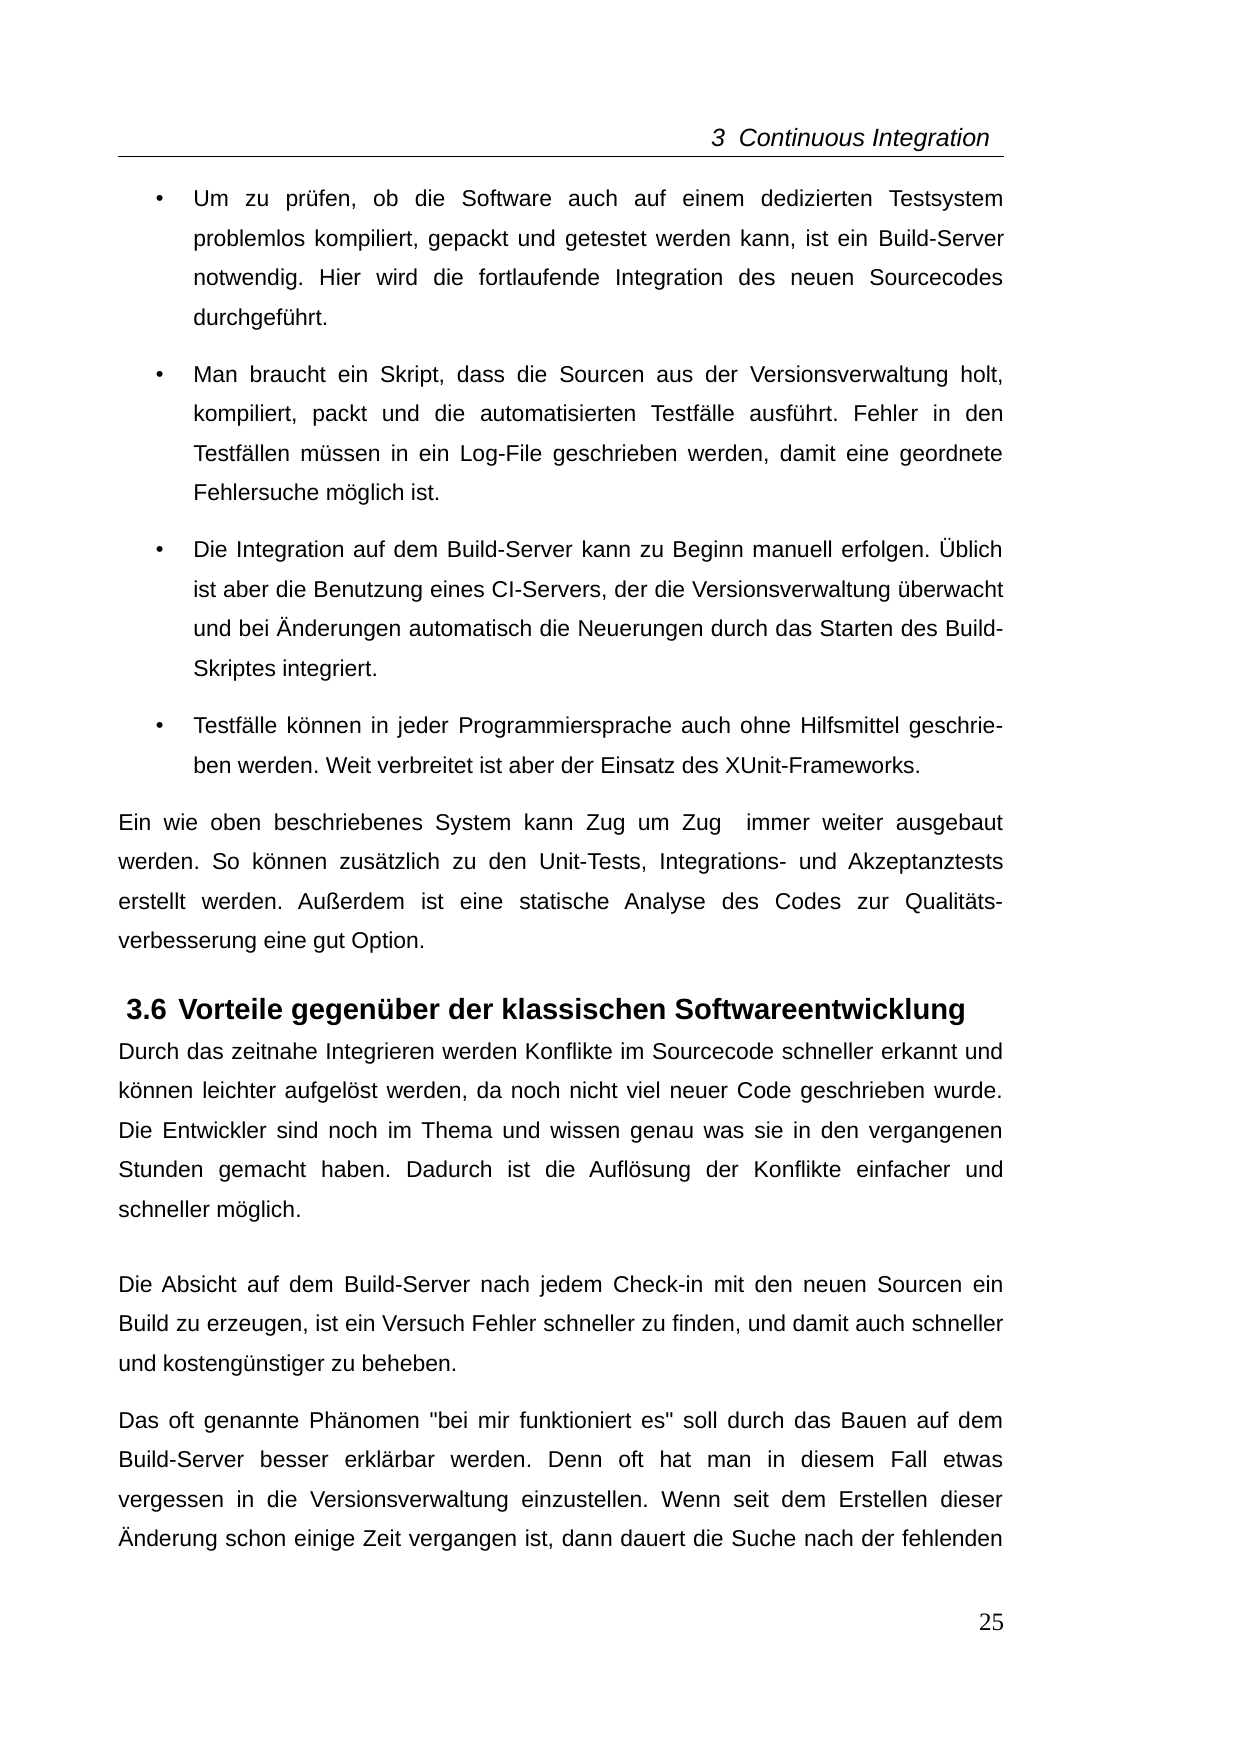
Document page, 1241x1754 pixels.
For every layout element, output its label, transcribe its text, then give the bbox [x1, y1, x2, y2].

text Durch das zeitnahe Integrieren werden Konflikte im Sourcecode schneller erkannt und können leichter aufgelöst werden, da noch nicht viel neuer Code geschrieben wurde. Die Entwickler sind noch im Thema und wissen genau was sie in den vergangenen Stunden gemacht haben. Dadurch ist die Auflösung der Konflikte einfacher und schneller möglich. [118, 1038, 1004, 1222]
list Testfälle können in jeder Programmiersprache auch ohne Hilfsmittel geschrie-ben werden. Weit verbreitet ist aber der Einsatz des XUnit-Frameworks. [156, 712, 1004, 778]
text Die Absicht auf dem Build-Server nach jedem Check-in mit den neuen Sourcen ein Build zu erzeugen, ist ein Versuch Fehler schneller zu finden, und damit auch schneller und kostengünstiger zu beheben. [118, 1271, 1004, 1376]
subtitle Vorteile gegenüber der klassischen Softwareentwicklung [118, 992, 1004, 1025]
text Ein wie oben beschriebenes System kann Zug um Zug immer weiter ausgebaut werden. So können zusätzlich zu den Unit-Tests, Integrations- und Akzeptanztests erstellt werden. Außerdem ist eine statische Analyse des Codes zur Qualitäts-verbesserung eine gut Option. [118, 809, 1004, 953]
list Die Integration auf dem Build-Server kann zu Beginn manuell erfolgen. Üblich ist aber die Benutzung eines CI-Servers, der die Versionsverwaltung überwacht und bei Änderungen automatisch die Neuerungen durch das Starten des Build-Skriptes integriert. [156, 536, 1004, 681]
text Das oft genannte Phänomen "bei mir funktioniert es" soll durch das Bauen auf dem Build-Server besser erklärbar werden. Denn oft hat man in diesem Fall etwas vergessen in die Versionsverwaltung einzustellen. Wenn seit dem Erstellen dieser Änderung schon einige Zeit vergangen ist, dann dauert die Suche nach der fehlenden [118, 1407, 1004, 1551]
list Man braucht ein Skript, dass die Sourcen aus der Versionsverwaltung holt, kompiliert, packt und die automatisierten Testfälle ausführt. Fehler in den Testfällen müssen in ein Log-File geschrieben werden, damit eine geordnete Fehlersuche möglich ist. [156, 361, 1004, 506]
list Um zu prüfen, ob die Software auch auf einem dedizierten Testsystem problemlos kompiliert, gepackt und getestet werden kann, ist ein Build-Server notwendig. Hier wird die fortlaufende Integration des neuen Sourcecodes durchgeführt. [156, 185, 1004, 330]
